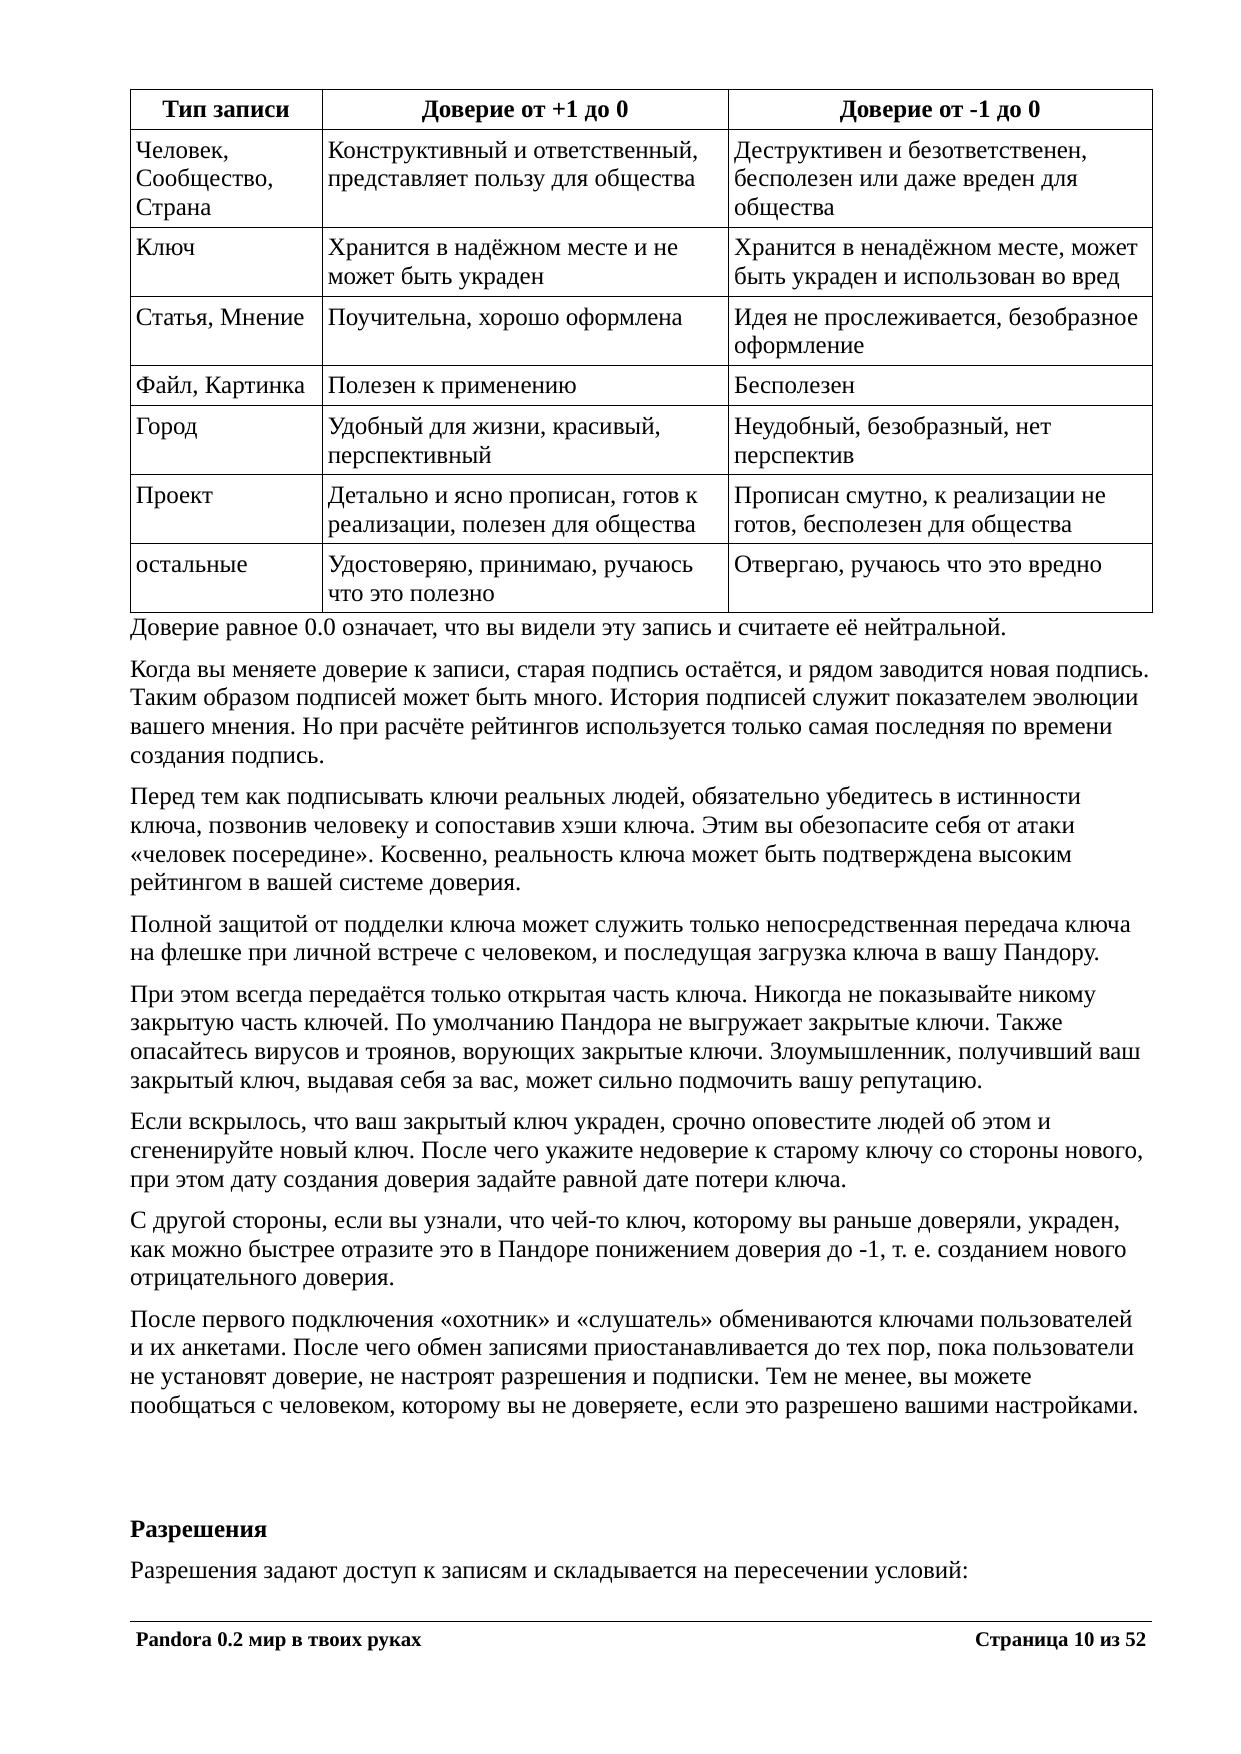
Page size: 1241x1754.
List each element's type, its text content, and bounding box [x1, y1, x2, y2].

text Доверие равное 0.0 означает, что вы видели эту запись и считаете её нейтральной. [130, 613, 1152, 641]
table_cell Полезен к применению [323, 366, 728, 405]
table_cell Детально и ясно прописан, готов к реализации, полезен для общества [323, 475, 728, 543]
table_header Доверие от +1 до 0 [323, 90, 728, 129]
text С другой стороны, если вы узнали, что чей-то ключ, которому вы раньше доверяли, украден, как можно быстрее отразите это в Пандоре понижением доверия до -1, т. е. созданием нового отрицательного доверия. [130, 1205, 1152, 1291]
text Разрешения задают доступ к записям и складывается на пересечении условий: [130, 1555, 1152, 1584]
table_cell Отвергаю, ручаюсь что это вредно [729, 544, 1152, 612]
table_cell Человек, Сообщество, Страна [131, 130, 322, 227]
table_cell Конструктивный и ответственный, представляет пользу для общества [323, 130, 728, 227]
table_cell остальные [131, 544, 322, 612]
table_cell Прописан смутно, к реализации не готов, бесполезен для общества [729, 475, 1152, 543]
table_cell Хранится в ненадёжном месте, может быть украден и использован во вред [729, 228, 1152, 296]
table_header Доверие от -1 до 0 [729, 90, 1152, 129]
text Разрешения [130, 1514, 1152, 1542]
table_cell Файл, Картинка [131, 366, 322, 405]
text При этом всегда передаётся только открытая часть ключа. Никогда не показывайте никому закрытую часть ключей. По умолчанию Пандора не выгружает закрытые ключи. Также опасайтесь вирусов и троянов, ворующих закрытые ключи. Злоумышленник, получивший ваш закрытый ключ, выдавая себя за вас, может сильно подмочить вашу репутацию. [130, 979, 1152, 1094]
table_cell Бесполезен [729, 366, 1152, 405]
table_cell Идея не прослеживается, безобразное оформление [729, 297, 1152, 365]
table_cell Поучительна, хорошо оформлена [323, 297, 728, 365]
table_cell Город [131, 406, 322, 474]
text Перед тем как подписывать ключи реальных людей, обязательно убедитесь в истинности ключа, позвонив человеку и сопоставив хэши ключа. Этим вы обезопасите себя от атаки «человек посередине». Косвенно, реальность ключа может быть подтверждена высоким рейтингом в вашей системе доверия. [130, 781, 1152, 896]
table_header Тип записи [131, 90, 322, 129]
table_cell Неудобный, безобразный, нет перспектив [729, 406, 1152, 474]
text После первого подключения «охотник» и «слушатель» обмениваются ключами пользователей и их анкетами. После чего обмен записями приостанавливается до тех пор, пока пользователи не установят доверие, не настроят разрешения и подписки. Тем не менее, вы можете пообщаться с человеком, которому вы не доверяете, если это разрешено вашими настройками. [130, 1304, 1152, 1419]
text Полной защитой от подделки ключа может служить только непосредственная передача ключа на флешке при личной встрече с человеком, и последущая загрузка ключа в вашу Пандору. [130, 909, 1152, 966]
table_cell Проект [131, 475, 322, 543]
text Когда вы меняете доверие к записи, старая подпись остаётся, и рядом заводится новая подпись. Таким образом подписей может быть много. История подписей служит показателем эволюции вашего мнения. Но при расчёте рейтингов используется только самая последняя по времени создания подпись. [130, 654, 1152, 769]
table_cell Удобный для жизни, красивый, перспективный [323, 406, 728, 474]
text Если вскрылось, что ваш закрытый ключ украден, срочно оповестите людей об этом и сгененируйте новый ключ. После чего укажите недоверие к старому ключу со стороны нового, при этом дату создания доверия задайте равной дате потери ключа. [130, 1106, 1152, 1192]
table_cell Деструктивен и безответственен, бесполезен или даже вреден для общества [729, 130, 1152, 227]
table_cell Статья, Мнение [131, 297, 322, 365]
table_cell Удостоверяю, принимаю, ручаюсь что это полезно [323, 544, 728, 612]
table_cell Ключ [131, 228, 322, 296]
table_cell Хранится в надёжном месте и не может быть украден [323, 228, 728, 296]
